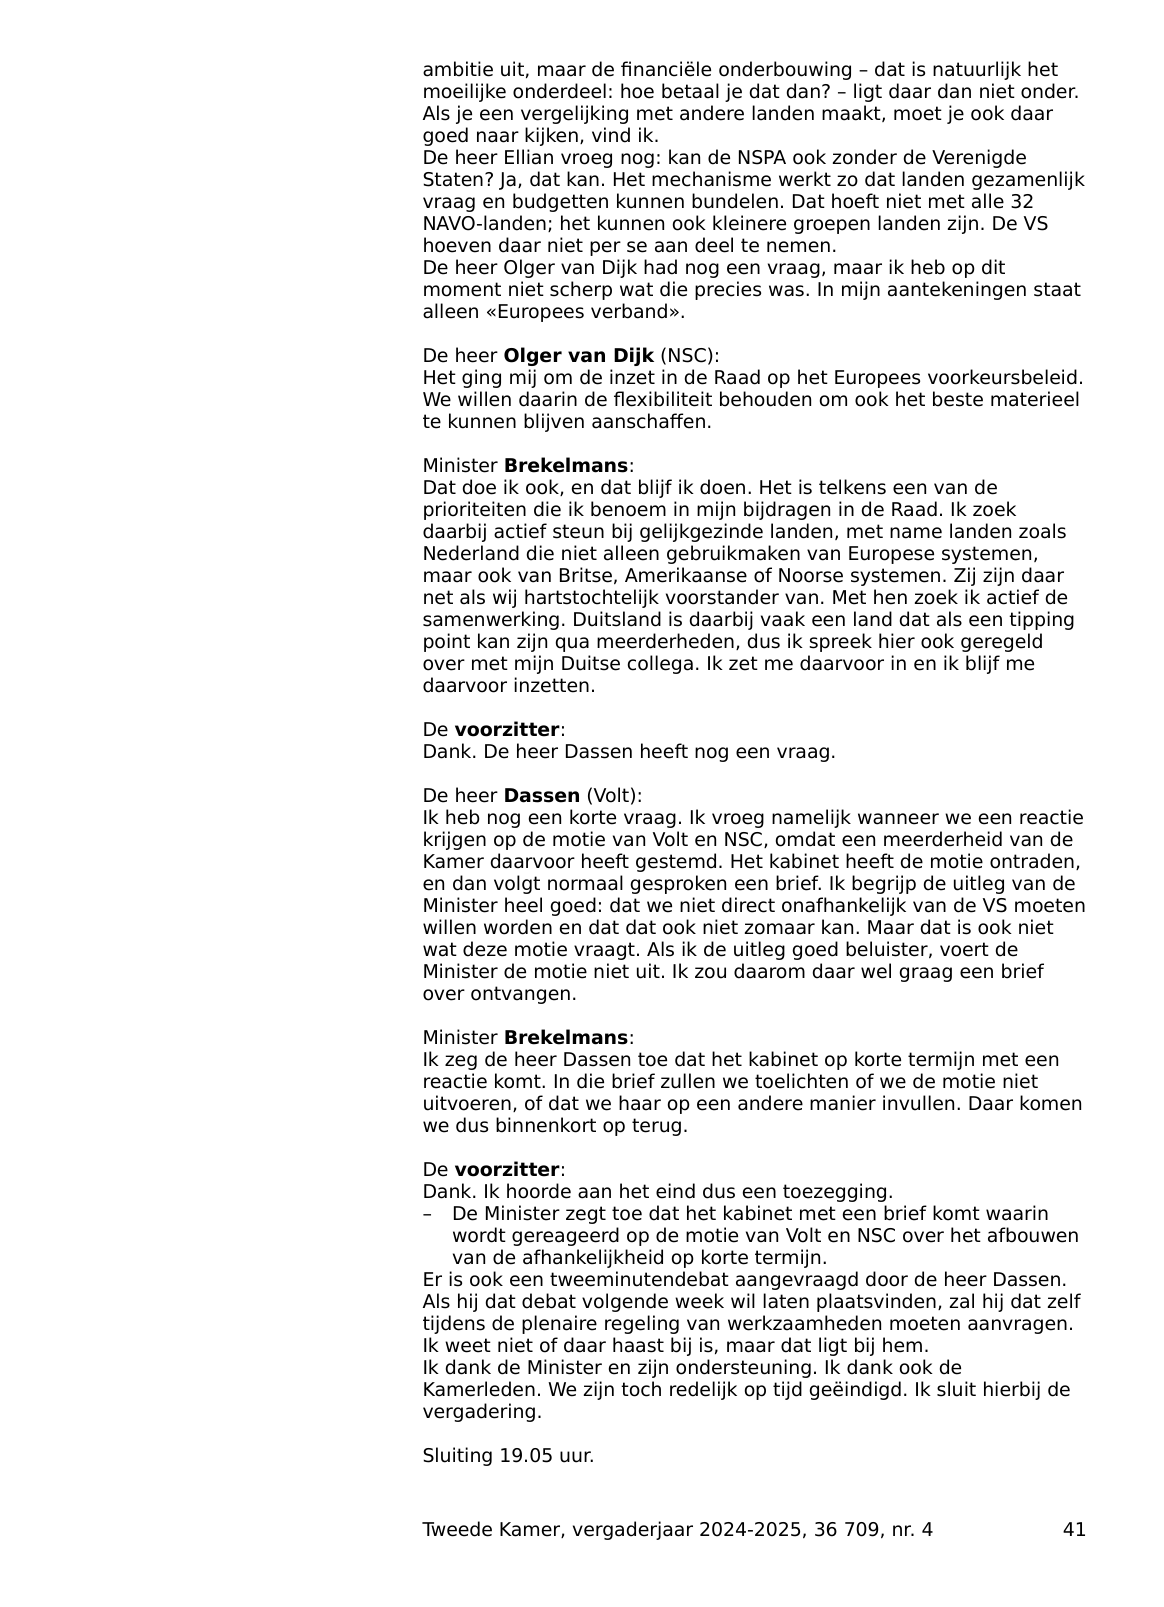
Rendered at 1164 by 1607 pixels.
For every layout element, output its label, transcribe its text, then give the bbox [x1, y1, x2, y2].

text – De Minister zegt toe dat het kabinet met een brief komt waarin wordt gereageerd op de motie van Volt en NSC over het afbouwen van de afhankelijkheid op korte termijn. [422, 1203, 1087, 1269]
text Er is ook een tweeminutendebat aangevraagd door de heer Dassen. Als hij dat debat volgende week wil laten plaatsvinden, zal hij dat zelf tijdens de plenaire regeling van werkzaamheden moeten aanvragen. Ik weet niet of daar haast bij is, maar dat ligt bij hem. [422, 1269, 1087, 1357]
text De heer Ellian vroeg nog: kan de NSPA ook zonder de Verenigde Staten? Ja, dat kan. Het mechanisme werkt zo dat landen gezamenlijk vraag en budgetten kunnen bundelen. Dat hoeft niet met alle 32 NAVO-landen; het kunnen ook kleinere groepen landen zijn. De VS hoeven daar niet per se aan deel te nemen. [422, 147, 1087, 257]
text Sluiting 19.05 uur. [422, 1445, 1087, 1467]
text Dat doe ik ook, en dat blijf ik doen. Het is telkens een van de prioriteiten die ik benoem in mijn bijdragen in de Raad. Ik zoek daarbij actief steun bij gelijkgezinde landen, met name landen zoals Nederland die niet alleen gebruikmaken van Europese systemen, maar ook van Britse, Amerikaanse of Noorse systemen. Zij zijn daar net als wij hartstochtelijk voorstander van. Met hen zoek ik actief de samenwerking. Duitsland is daarbij vaak een land dat als een tipping point kan zijn qua meerderheden, dus ik spreek hier ook geregeld over met mijn Duitse collega. Ik zet me daarvoor in en ik blijf me daarvoor inzetten. [422, 477, 1087, 697]
text De voorzitter: [422, 1159, 1087, 1181]
text Dank. De heer Dassen heeft nog een vraag. [422, 741, 1087, 763]
text Dank. Ik hoorde aan het eind dus een toezegging. [422, 1181, 1087, 1203]
text Minister Brekelmans: [422, 1027, 1087, 1049]
text De voorzitter: [422, 719, 1087, 741]
text Minister Brekelmans: [422, 455, 1087, 477]
text Ik dank de Minister en zijn ondersteuning. Ik dank ook de Kamerleden. We zijn toch redelijk op tijd geëindigd. Ik sluit hierbij de vergadering. [422, 1357, 1087, 1423]
text De heer Dassen (Volt): [422, 785, 1087, 807]
text ambitie uit, maar de financiële onderbouwing – dat is natuurlijk het moeilijke onderdeel: hoe betaal je dat dan? – ligt daar dan niet onder. Als je een vergelijking met andere landen maakt, moet je ook daar goed naar kijken, vind ik. [422, 59, 1087, 147]
text De heer Olger van Dijk (NSC): [422, 345, 1087, 367]
text Het ging mij om de inzet in de Raad op het Europees voorkeursbeleid. We willen daarin de flexibiliteit behouden om ook het beste materieel te kunnen blijven aanschaffen. [422, 367, 1087, 433]
text Ik zeg de heer Dassen toe dat het kabinet op korte termijn met een reactie komt. In die brief zullen we toelichten of we de motie niet uitvoeren, of dat we haar op een andere manier invullen. Daar komen we dus binnenkort op terug. [422, 1049, 1087, 1137]
text Ik heb nog een korte vraag. Ik vroeg namelijk wanneer we een reactie krijgen op de motie van Volt en NSC, omdat een meerderheid van de Kamer daarvoor heeft gestemd. Het kabinet heeft de motie ontraden, en dan volgt normaal gesproken een brief. Ik begrijp de uitleg van de Minister heel goed: dat we niet direct onafhankelijk van de VS moeten willen worden en dat dat ook niet zomaar kan. Maar dat is ook niet wat deze motie vraagt. Als ik de uitleg goed beluister, voert de Minister de motie niet uit. Ik zou daarom daar wel graag een brief over ontvangen. [422, 807, 1087, 1005]
text De heer Olger van Dijk had nog een vraag, maar ik heb op dit moment niet scherp wat die precies was. In mijn aantekeningen staat alleen «Europees verband». [422, 257, 1087, 323]
